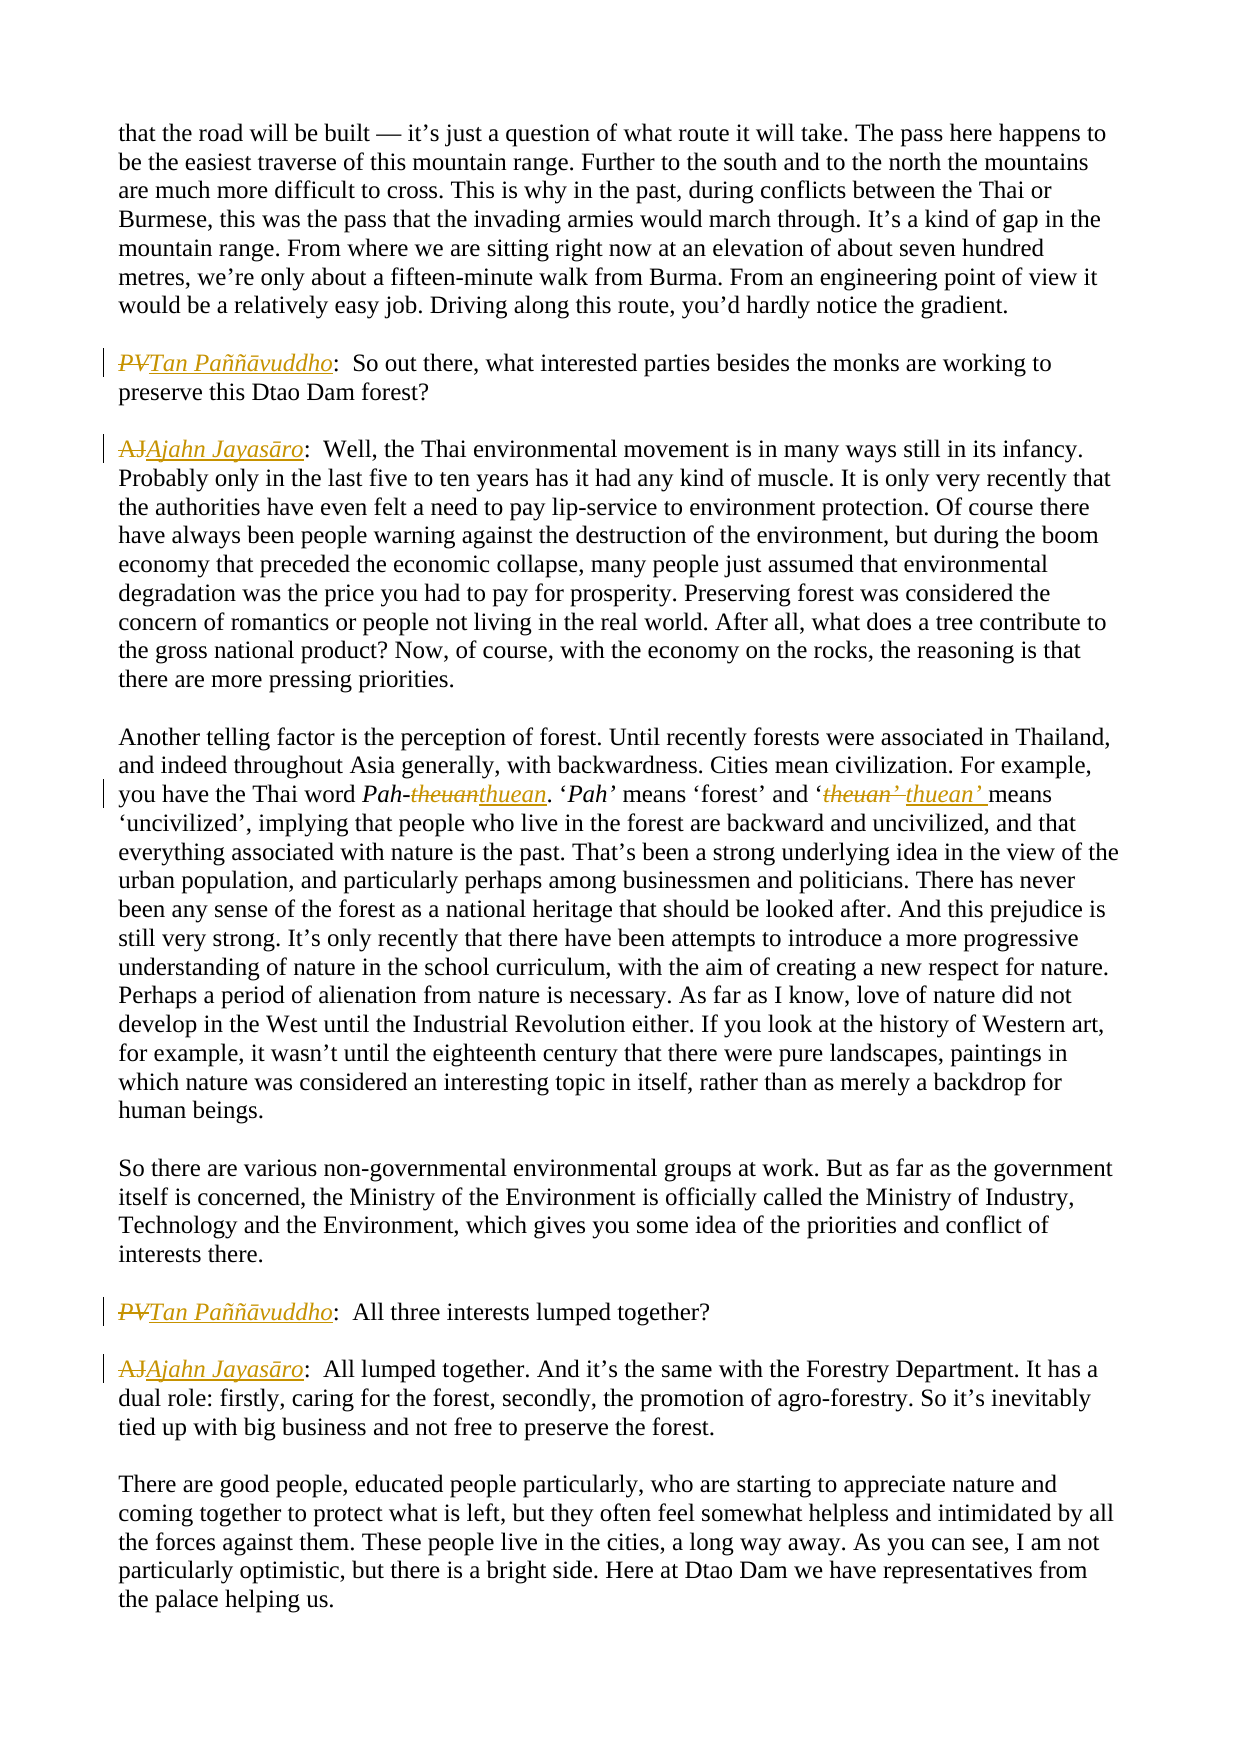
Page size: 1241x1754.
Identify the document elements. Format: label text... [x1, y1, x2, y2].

text There are good people, educated people particularly, who are starting to appreciate nature and coming together to protect what is left, but they often feel somewhat helpless and intimidated by all the forces against them. These people live in the cities, a long way away. As you can see, I am not particularly optimistic, but there is a bright side. Here at Dtao Dam we have representatives from the palace helping us. [118, 1469, 1122, 1613]
text Ajahn Jayasāro‎: All lumped together. And it’s the same with the Forestry Department. It has a dual role: firstly, caring for the forest, secondly, the promotion of agro-forestry. So it’s inevitably tied up with big business and not free to preserve the forest. [118, 1354, 1122, 1441]
text Another telling factor is the perception of forest. Until recently forests were associated in Thailand, and indeed throughout Asia generally, with backwardness. Cities mean civilization. For example, you have the Thai word Pah-thuean. ‘Pah’ means ‘forest’ and ‘thuean’ means ‘uncivilized’, implying that people who live in the forest are backward and uncivilized, and that everything associated with nature is the past. That’s been a strong underlying idea in the view of the urban population, and particularly perhaps among businessmen and politicians. There has never been any sense of the forest as a national heritage that should be looked after. And this prejudice is still very strong. It’s only recently that there have been attempts to introduce a more progressive understanding of nature in the school curriculum, with the aim of creating a new respect for nature. Perhaps a period of alienation from nature is necessary. As far as I know, love of nature did not develop in the West until the Industrial Revolution either. If you look at the history of Western art, for example, it wasn’t until the eighteenth century that there were pure landscapes, paintings in which nature was considered an interesting topic in itself, rather than as merely a backdrop for human beings. [118, 722, 1122, 1124]
text that the road will be built — it’s just a question of what route it will take. The pass here happens to be the easiest traverse of this mountain range. Further to the south and to the north the mountains are much more difficult to cross. This is why in the past, during conflicts between the Thai or Burmese, this was the pass that the invading armies would march through. It’s a kind of gap in the mountain range. From where we are sitting right now at an elevation of about seven hundred metres, we’re only about a fifteen-minute walk from Burma. From an engineering point of view it would be a relatively easy job. Driving along this route, you’d hardly notice the gradient. [118, 118, 1122, 319]
text So there are various non-governmental environmental groups at work. But as far as the government itself is concerned, the Ministry of the Environment is officially called the Ministry of Industry, Technology and the Environment, which gives you some idea of the priorities and conflict of interests there. [118, 1153, 1122, 1268]
text Ajahn Jayasāro‎: Well, the Thai environmental movement is in many ways still in its infancy. Probably only in the last five to ten years has it had any kind of muscle. It is only very recently that the authorities have even felt a need to pay lip-service to environment protection. Of course there have always been people warning against the destruction of the environment, but during the boom economy that preceded the economic collapse, many people just assumed that environmental degradation was the price you had to pay for prosperity. Preserving forest was considered the concern of romantics or people not living in the real world. After all, what does a tree contribute to the gross national product? Now, of course, with the economy on the rocks, the reasoning is that there are more pressing priorities. [118, 434, 1122, 693]
text Tan Paññāvuddho‎: All three interests lumped together? [118, 1297, 1122, 1326]
text Tan Paññāvuddho‎: So out there, what interested parties besides the monks are working to preserve this Dtao Dam forest? [118, 348, 1122, 406]
